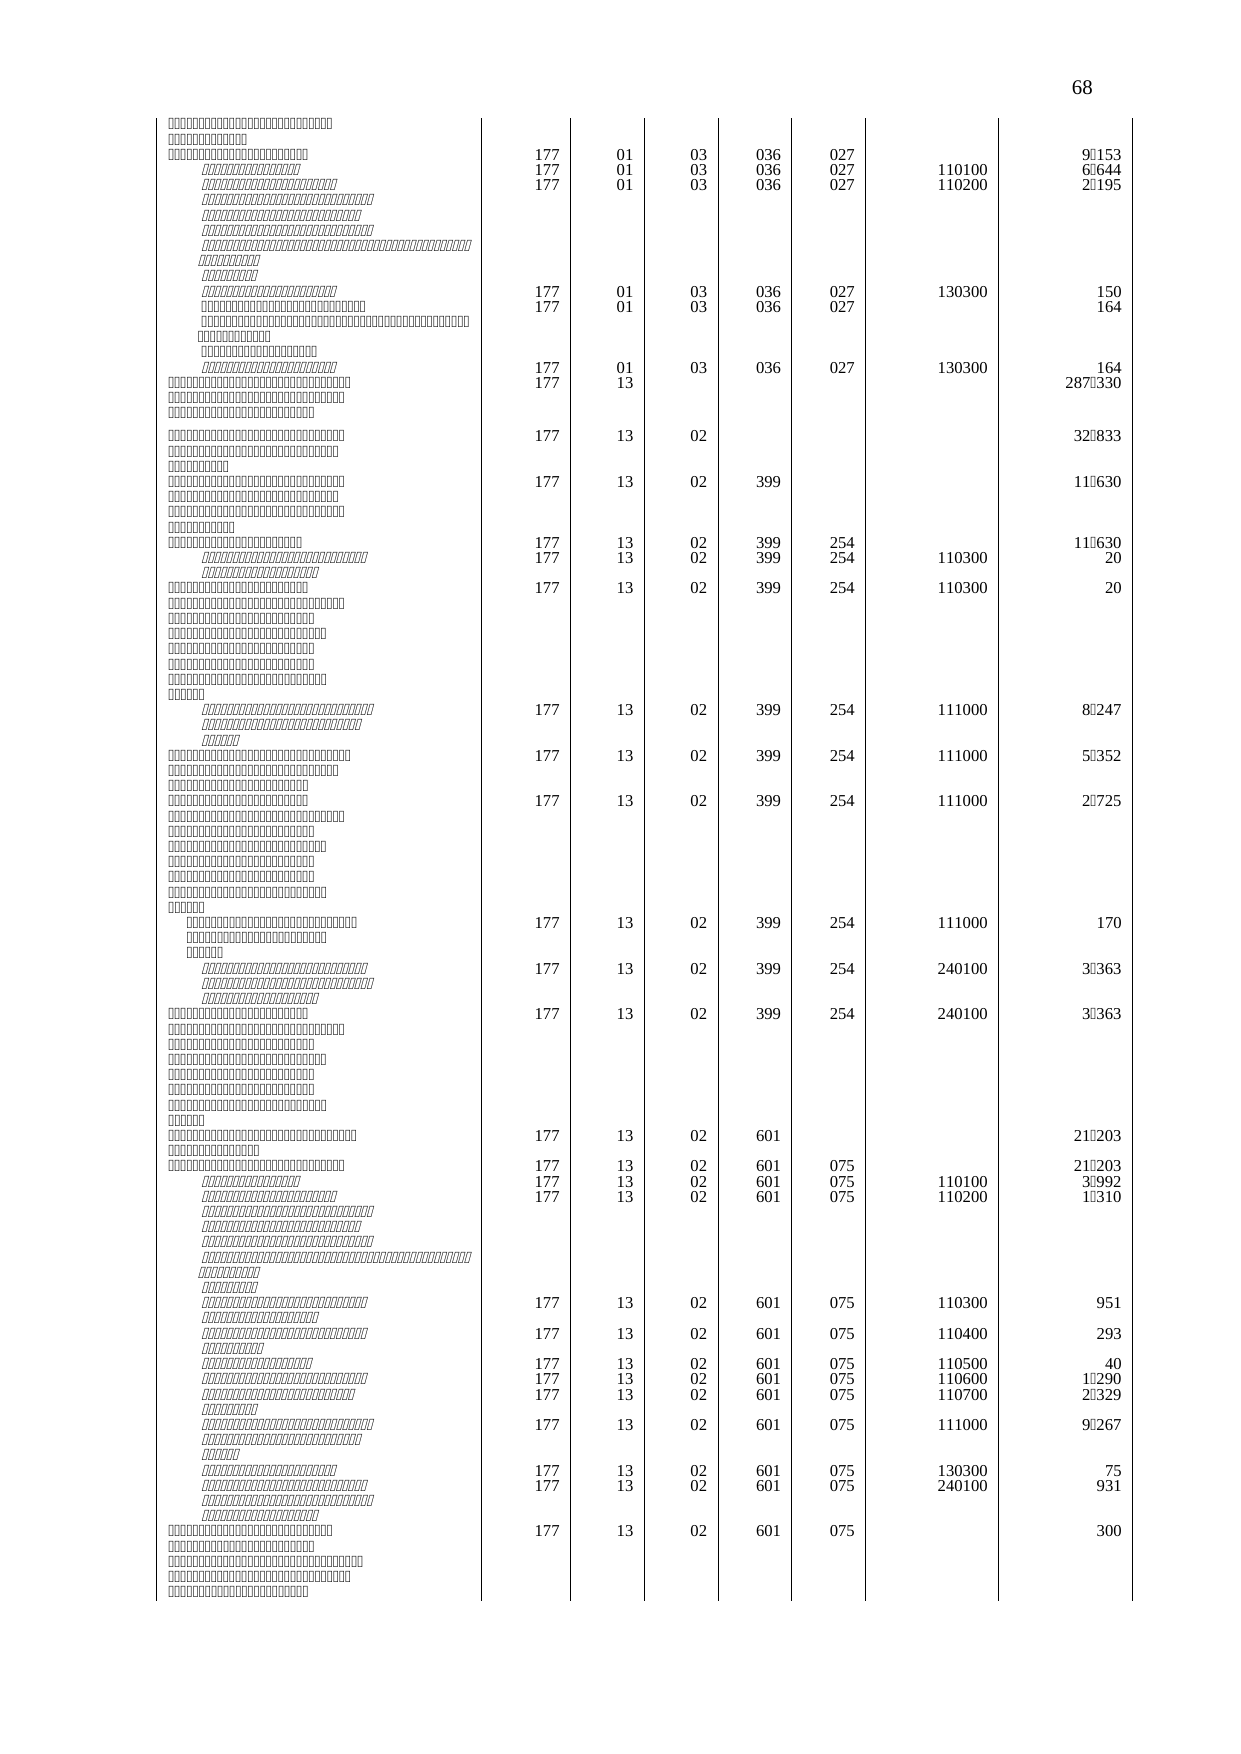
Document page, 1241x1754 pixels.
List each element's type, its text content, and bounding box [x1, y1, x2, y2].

table_cell  [571, 361, 644, 377]
table_cell  [571, 1328, 644, 1358]
table_cell  [571, 1008, 644, 1130]
table_cell  [792, 583, 865, 704]
table_cell  [645, 1176, 718, 1191]
table_cell  [999, 1480, 1132, 1525]
table_cell [1133, 1480, 1163, 1525]
table_cell  [645, 537, 718, 552]
table_cell  [792, 1297, 865, 1328]
table_cell  [571, 1465, 644, 1480]
table_cell  [792, 1419, 865, 1464]
table_cell [1133, 361, 1163, 377]
table_cell  [571, 164, 644, 179]
table_cell  [571, 583, 644, 704]
table_cell  [157, 361, 481, 377]
table_cell  [866, 1008, 998, 1130]
table_cell  [792, 963, 865, 1008]
table_cell  [999, 1419, 1132, 1464]
table_cell  [645, 285, 718, 301]
table_cell  [645, 1465, 718, 1480]
table_cell [1133, 1373, 1163, 1388]
table_cell [719, 118, 791, 148]
table_cell  [999, 164, 1132, 179]
table_cell [792, 118, 865, 148]
table_cell    [157, 1419, 481, 1464]
table_cell  [645, 1358, 718, 1373]
table_cell  [866, 179, 998, 285]
table_cell  [571, 1297, 644, 1328]
table_cell [866, 430, 998, 476]
table_cell  [645, 1160, 718, 1176]
table_cell  [792, 1525, 865, 1601]
table_cell  [999, 179, 1132, 285]
table_cell  [645, 1389, 718, 1419]
table_cell [719, 430, 791, 476]
table_cell  [571, 1525, 644, 1601]
table_cell [866, 118, 998, 148]
table_cell  [792, 1328, 865, 1358]
table_cell [1133, 1191, 1163, 1297]
table_cell   [157, 118, 481, 148]
table_cell  [866, 552, 998, 582]
table_cell  [719, 301, 791, 361]
table_cell     [157, 476, 481, 537]
table_cell  [999, 963, 1132, 1008]
table_cell  [571, 1176, 644, 1191]
table_cell [1133, 1358, 1163, 1373]
table_cell  [719, 1191, 791, 1297]
table_cell  [866, 1373, 998, 1388]
table_cell  [482, 1525, 570, 1601]
table_cell  [157, 537, 481, 552]
table_cell    [157, 1480, 481, 1525]
table_cell  [157, 149, 481, 164]
table_cell         [157, 795, 481, 917]
table_cell  [482, 1008, 570, 1130]
table_cell  [866, 704, 998, 750]
table_cell  [645, 1419, 718, 1464]
table_cell  [482, 361, 570, 377]
table_cell  [866, 1176, 998, 1191]
table_cell  [571, 963, 644, 1008]
table_cell  [482, 795, 570, 917]
table_cell  [999, 704, 1132, 750]
table_cell  [719, 537, 791, 552]
table_cell  [482, 476, 570, 537]
table_cell  [157, 164, 481, 179]
table_cell [719, 377, 791, 430]
table_cell  [792, 750, 865, 795]
table_cell  [482, 1389, 570, 1419]
table_cell  [719, 917, 791, 963]
table_cell  [792, 552, 865, 582]
table_cell  [571, 301, 644, 361]
table_cell [866, 149, 998, 164]
table_cell  [645, 795, 718, 917]
table_cell  [792, 1358, 865, 1373]
table_cell  [999, 1176, 1132, 1191]
table_cell  [792, 1465, 865, 1480]
table_cell [571, 118, 644, 148]
table_cell  [866, 795, 998, 917]
table_cell [1133, 118, 1163, 148]
table_cell [1133, 537, 1163, 552]
table_cell  [571, 795, 644, 917]
table_cell  [482, 537, 570, 552]
table_cell  [482, 1130, 570, 1160]
table_cell  [482, 301, 570, 361]
table_cell  [792, 164, 865, 179]
table_cell [792, 1130, 865, 1160]
table_cell  [719, 963, 791, 1008]
table_cell [1133, 1525, 1163, 1601]
table_cell [866, 377, 998, 430]
table_cell  [792, 1389, 865, 1419]
table_cell  [157, 1358, 481, 1373]
table_cell [1133, 179, 1163, 285]
table_cell  [792, 795, 865, 917]
table_cell [1133, 149, 1163, 164]
table_cell         [157, 1008, 481, 1130]
table_cell  [719, 704, 791, 750]
table_cell [1133, 164, 1163, 179]
table_cell  [571, 1191, 644, 1297]
table_cell  [999, 1008, 1132, 1130]
table_cell  [719, 361, 791, 377]
table_cell  [792, 361, 865, 377]
table_cell  [645, 750, 718, 795]
table_cell  [157, 1176, 481, 1191]
table_cell  [645, 583, 718, 704]
table_cell [1133, 285, 1163, 301]
table_cell  [482, 1465, 570, 1480]
table_cell  [866, 1328, 998, 1358]
table_cell  [866, 750, 998, 795]
table_cell  [571, 285, 644, 301]
table_cell  [482, 963, 570, 1008]
table_cell  [792, 1008, 865, 1130]
table_cell  [571, 537, 644, 552]
table_cell  [645, 1130, 718, 1160]
table_cell  [482, 1176, 570, 1191]
table_cell  [999, 537, 1132, 552]
table_cell [1133, 377, 1163, 430]
table_cell   [157, 1297, 481, 1328]
table_cell [866, 476, 998, 537]
table_cell  [571, 1480, 644, 1525]
table_cell  [719, 1008, 791, 1130]
table_cell [1133, 1419, 1163, 1464]
table_cell  [571, 1373, 644, 1388]
table_cell   [157, 1328, 481, 1358]
table_cell  [645, 917, 718, 963]
table_cell  [482, 583, 570, 704]
table_cell  [482, 179, 570, 285]
table_cell  [866, 1419, 998, 1464]
table_cell  [999, 1130, 1132, 1160]
table_cell  [719, 1328, 791, 1358]
table_cell [1133, 963, 1163, 1008]
table_cell  [719, 164, 791, 179]
table_cell  [792, 917, 865, 963]
table_cell  [645, 1008, 718, 1130]
table_cell  [719, 1160, 791, 1176]
table_cell  [482, 1191, 570, 1297]
table_cell [1133, 1465, 1163, 1480]
table_cell   [157, 552, 481, 582]
table_cell  [719, 179, 791, 285]
table_cell  [792, 1480, 865, 1525]
table_cell    [157, 301, 481, 361]
table_cell  [866, 285, 998, 301]
table_cell    [157, 704, 481, 750]
table_cell [1133, 917, 1163, 963]
table_cell [1133, 1008, 1163, 1130]
table_cell  [571, 430, 644, 476]
table_cell  [571, 149, 644, 164]
table_cell  [719, 1389, 791, 1419]
table_cell [866, 1160, 998, 1176]
table_cell  [866, 583, 998, 704]
table_cell [1133, 1176, 1163, 1191]
table_cell  [482, 750, 570, 795]
table_cell  [482, 1419, 570, 1464]
table_cell  [999, 795, 1132, 917]
table_cell  [866, 361, 998, 377]
table_cell [1133, 795, 1163, 917]
table_cell [645, 377, 718, 430]
table_cell  [999, 285, 1132, 301]
table_cell  [719, 1465, 791, 1480]
table_cell  [571, 1389, 644, 1419]
table_cell  [482, 377, 570, 430]
table_cell [792, 377, 865, 430]
table_cell  [792, 1176, 865, 1191]
table_cell  [866, 1480, 998, 1525]
table_cell  [482, 1358, 570, 1373]
table_cell  [792, 179, 865, 285]
table_cell  [719, 149, 791, 164]
table_cell  [999, 1328, 1132, 1358]
table_cell    [157, 963, 481, 1008]
table_cell [1133, 750, 1163, 795]
table_cell  [571, 1419, 644, 1464]
table_cell [1133, 1130, 1163, 1160]
table_cell  [571, 552, 644, 582]
table_cell  [645, 476, 718, 537]
table_cell  [792, 285, 865, 301]
table_cell  [999, 1191, 1132, 1297]
table_cell  [866, 1465, 998, 1480]
table_cell  [866, 164, 998, 179]
table_cell [866, 301, 998, 361]
table_cell  [482, 1328, 570, 1358]
table_cell  [571, 750, 644, 795]
table_cell  [645, 301, 718, 361]
table_cell  [792, 537, 865, 552]
table_cell  [482, 149, 570, 164]
table_cell [1133, 1160, 1163, 1176]
table_cell  [645, 1191, 718, 1297]
table_cell  [645, 179, 718, 285]
table_cell  [999, 917, 1132, 963]
table_cell [866, 1130, 998, 1160]
table_cell  [719, 750, 791, 795]
table_cell [1133, 552, 1163, 582]
table_cell  [719, 1373, 791, 1388]
table_cell  [792, 704, 865, 750]
table_cell [792, 476, 865, 537]
table_cell  [719, 476, 791, 537]
table_cell [792, 430, 865, 476]
table_cell  [157, 1465, 481, 1480]
table_cell  [866, 1191, 998, 1297]
table_cell  [719, 1297, 791, 1328]
table_cell [866, 537, 998, 552]
table_cell [1133, 704, 1163, 750]
table_cell [645, 118, 718, 148]
table_cell  [482, 917, 570, 963]
table_cell   [157, 1389, 481, 1419]
table_cell  [866, 917, 998, 963]
table_cell  [999, 476, 1132, 537]
table_cell  [571, 1130, 644, 1160]
table_cell  [719, 1480, 791, 1525]
table_cell  [866, 963, 998, 1008]
table_cell  [999, 1525, 1132, 1601]
table_cell [1133, 1389, 1163, 1419]
table_cell  [482, 1297, 570, 1328]
table_cell  [719, 1176, 791, 1191]
table_cell  [999, 430, 1132, 476]
table_cell [1133, 476, 1163, 537]
table_cell     ­ [157, 1525, 481, 1601]
table_cell  [719, 1130, 791, 1160]
table_cell  [645, 361, 718, 377]
table_cell  [792, 1373, 865, 1388]
table_cell  [482, 285, 570, 301]
table_cell  [645, 963, 718, 1008]
table_cell  [999, 1297, 1132, 1328]
table_cell  [571, 1358, 644, 1373]
table_cell [1133, 301, 1163, 361]
table_cell  [645, 430, 718, 476]
table_cell  [571, 917, 644, 963]
table_cell  [719, 285, 791, 301]
table_cell    [157, 377, 481, 430]
table_cell   [157, 1130, 481, 1160]
table_cell  [157, 1373, 481, 1388]
table_cell  [645, 1328, 718, 1358]
table_cell  [999, 1160, 1132, 1176]
table_cell  [999, 552, 1132, 582]
table_cell  [571, 704, 644, 750]
table_cell  [571, 179, 644, 285]
table_cell [999, 118, 1132, 148]
table_cell  [719, 1525, 791, 1601]
table_cell  [645, 1525, 718, 1601]
table_cell  [719, 1419, 791, 1464]
table_cell  [571, 377, 644, 430]
table_cell  [999, 377, 1132, 430]
table_cell  [482, 1373, 570, 1388]
table_cell  [645, 149, 718, 164]
table_cell  [482, 164, 570, 179]
table_cell  [999, 1465, 1132, 1480]
table_cell  [866, 1389, 998, 1419]
table_cell  [792, 1160, 865, 1176]
table_cell       [157, 179, 481, 285]
table_cell [1133, 430, 1163, 476]
table_cell  [482, 704, 570, 750]
table_cell  [157, 1160, 481, 1176]
table_cell  [645, 552, 718, 582]
table_cell  [645, 164, 718, 179]
table_cell  [719, 795, 791, 917]
table_cell       [157, 1191, 481, 1297]
table_cell  [645, 1297, 718, 1328]
table_cell    [157, 430, 481, 476]
table_cell  [792, 301, 865, 361]
table_cell  [482, 430, 570, 476]
table_cell  [719, 552, 791, 582]
table_cell         [157, 583, 481, 704]
table_cell  [999, 1358, 1132, 1373]
table_cell [1133, 1297, 1163, 1328]
table_cell  [482, 1480, 570, 1525]
table_cell  [482, 1160, 570, 1176]
table_cell  [645, 704, 718, 750]
table_cell [866, 1525, 998, 1601]
table_cell  [157, 285, 481, 301]
table_cell  [482, 552, 570, 582]
table_cell  [999, 583, 1132, 704]
table_cell  [999, 301, 1132, 361]
table_cell [1133, 583, 1163, 704]
table_cell  [719, 1358, 791, 1373]
table_cell    [157, 750, 481, 795]
table_cell  [645, 1480, 718, 1525]
table_cell  [571, 1160, 644, 1176]
table_cell  [792, 149, 865, 164]
table_cell [482, 118, 570, 148]
table_cell  [866, 1297, 998, 1328]
table_cell    [157, 917, 481, 963]
table_cell [1133, 1328, 1163, 1358]
table_cell  [999, 750, 1132, 795]
table_cell  [792, 1191, 865, 1297]
table_cell  [719, 583, 791, 704]
table_cell  [571, 476, 644, 537]
table_cell  [999, 1373, 1132, 1388]
table_cell  [999, 149, 1132, 164]
table_cell  [645, 1373, 718, 1388]
table_cell  [999, 1389, 1132, 1419]
table_cell  [866, 1358, 998, 1373]
table_cell  [999, 361, 1132, 377]
